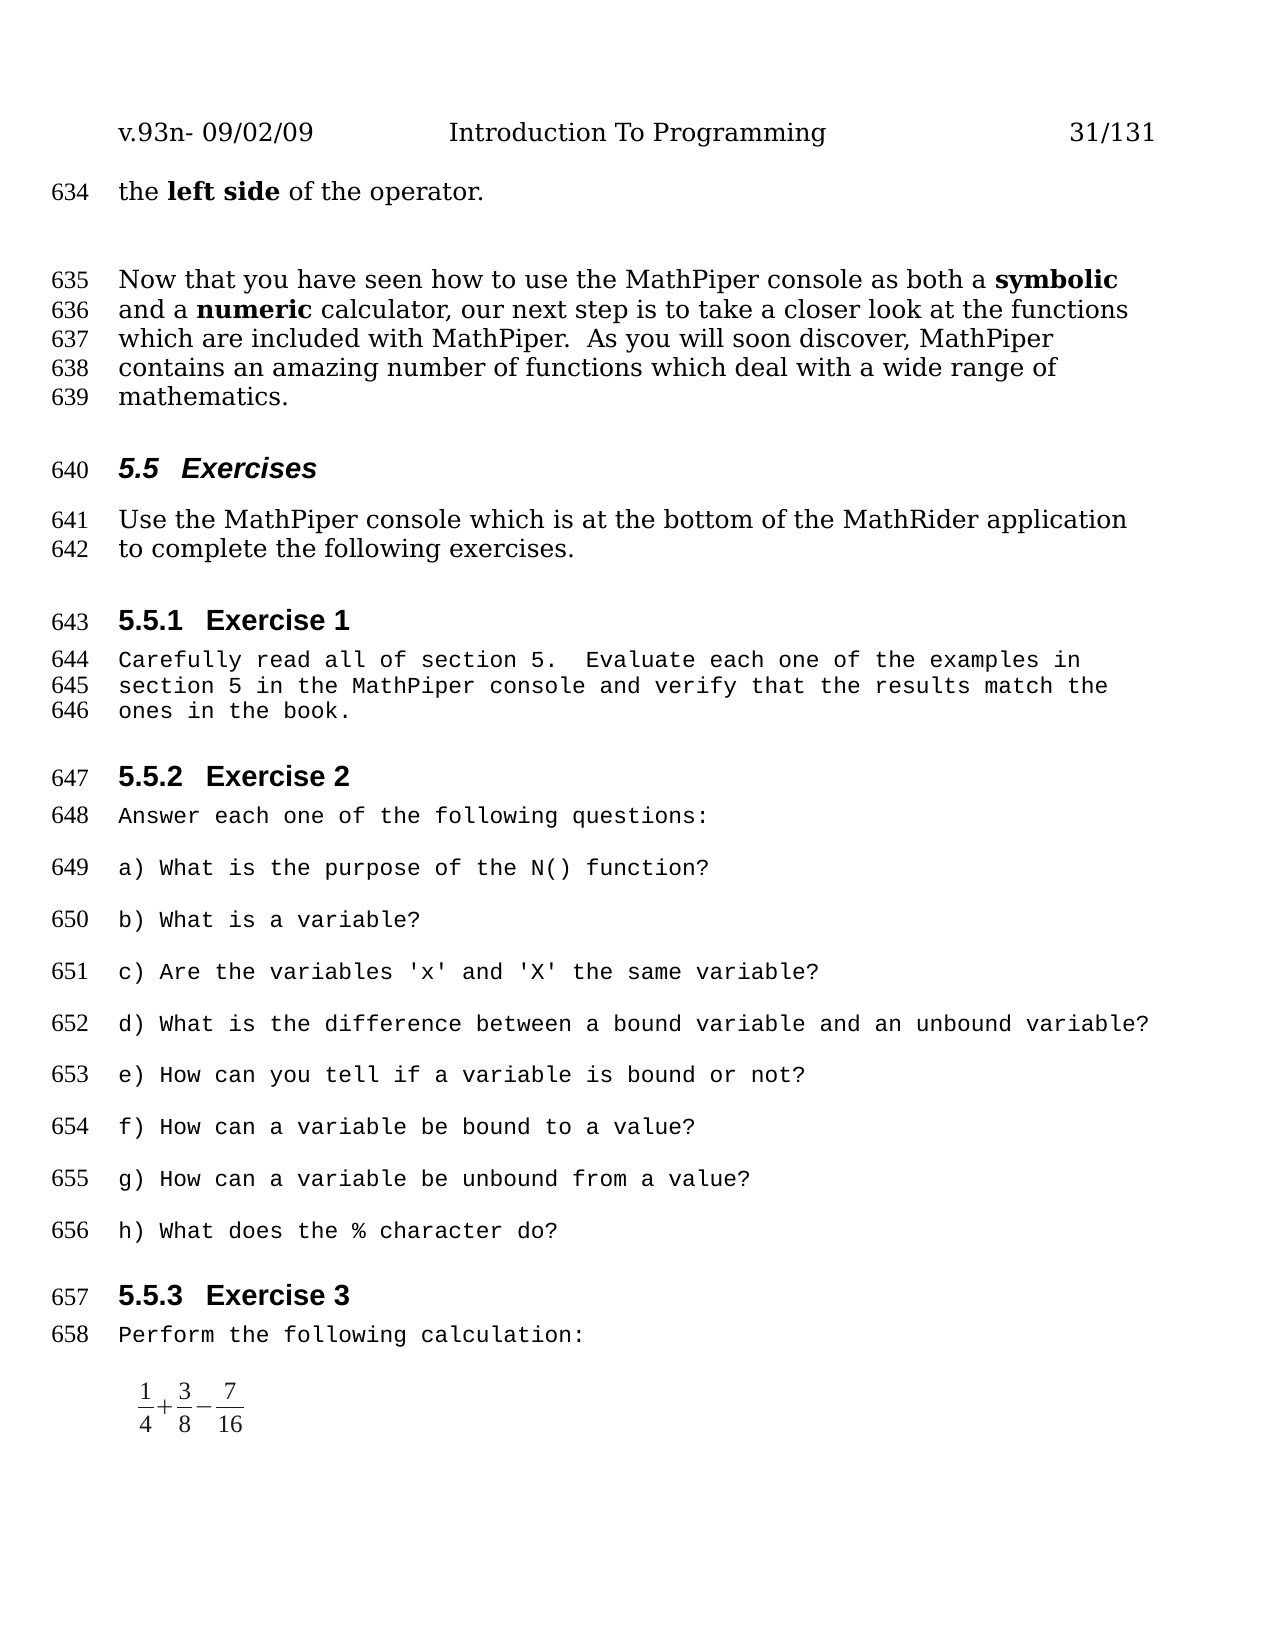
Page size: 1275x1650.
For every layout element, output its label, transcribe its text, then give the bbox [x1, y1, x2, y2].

text the left side of the operator. [118, 177, 1157, 206]
subtitle Exercises [118, 451, 1157, 484]
subtitle Exercise 3 [118, 1278, 1157, 1312]
text h) What does the % character do? [118, 1219, 1157, 1245]
text e) How can you tell if a variable is bound or not? [118, 1064, 1157, 1090]
text d) What is the difference between a bound variable and an unbound variable? [118, 1012, 1157, 1038]
text Answer each one of the following questions: [118, 804, 1157, 830]
text b) What is a variable? [118, 908, 1157, 934]
text c) Are the variables 'x' and 'X' the same variable? [118, 960, 1157, 986]
subtitle Exercise 2 [118, 759, 1157, 792]
text Perform the following calculation: [118, 1324, 1157, 1350]
text f) How can a variable be bound to a value? [118, 1116, 1157, 1142]
subtitle Exercise 1 [118, 602, 1157, 636]
text a) What is the purpose of the N() function? [118, 856, 1157, 882]
text Now that you have seen how to use the MathPiper console as both a symbolic and a numeric calculator, our next step is to take a closer look at the functions which are included with MathPiper. As you will soon discover, MathPiper contains an amazing number of functions which deal with a wide range of mathematics. [118, 265, 1157, 412]
text Carefully read all of section 5. Evaluate each one of the examples in section 5 in the MathPiper console and verify that the results match the ones in the book. [118, 648, 1157, 726]
text g) How can a variable be unbound from a value? [118, 1167, 1157, 1193]
text Use the MathPiper console which is at the bottom of the MathRider application to complete the following exercises. [118, 505, 1157, 563]
